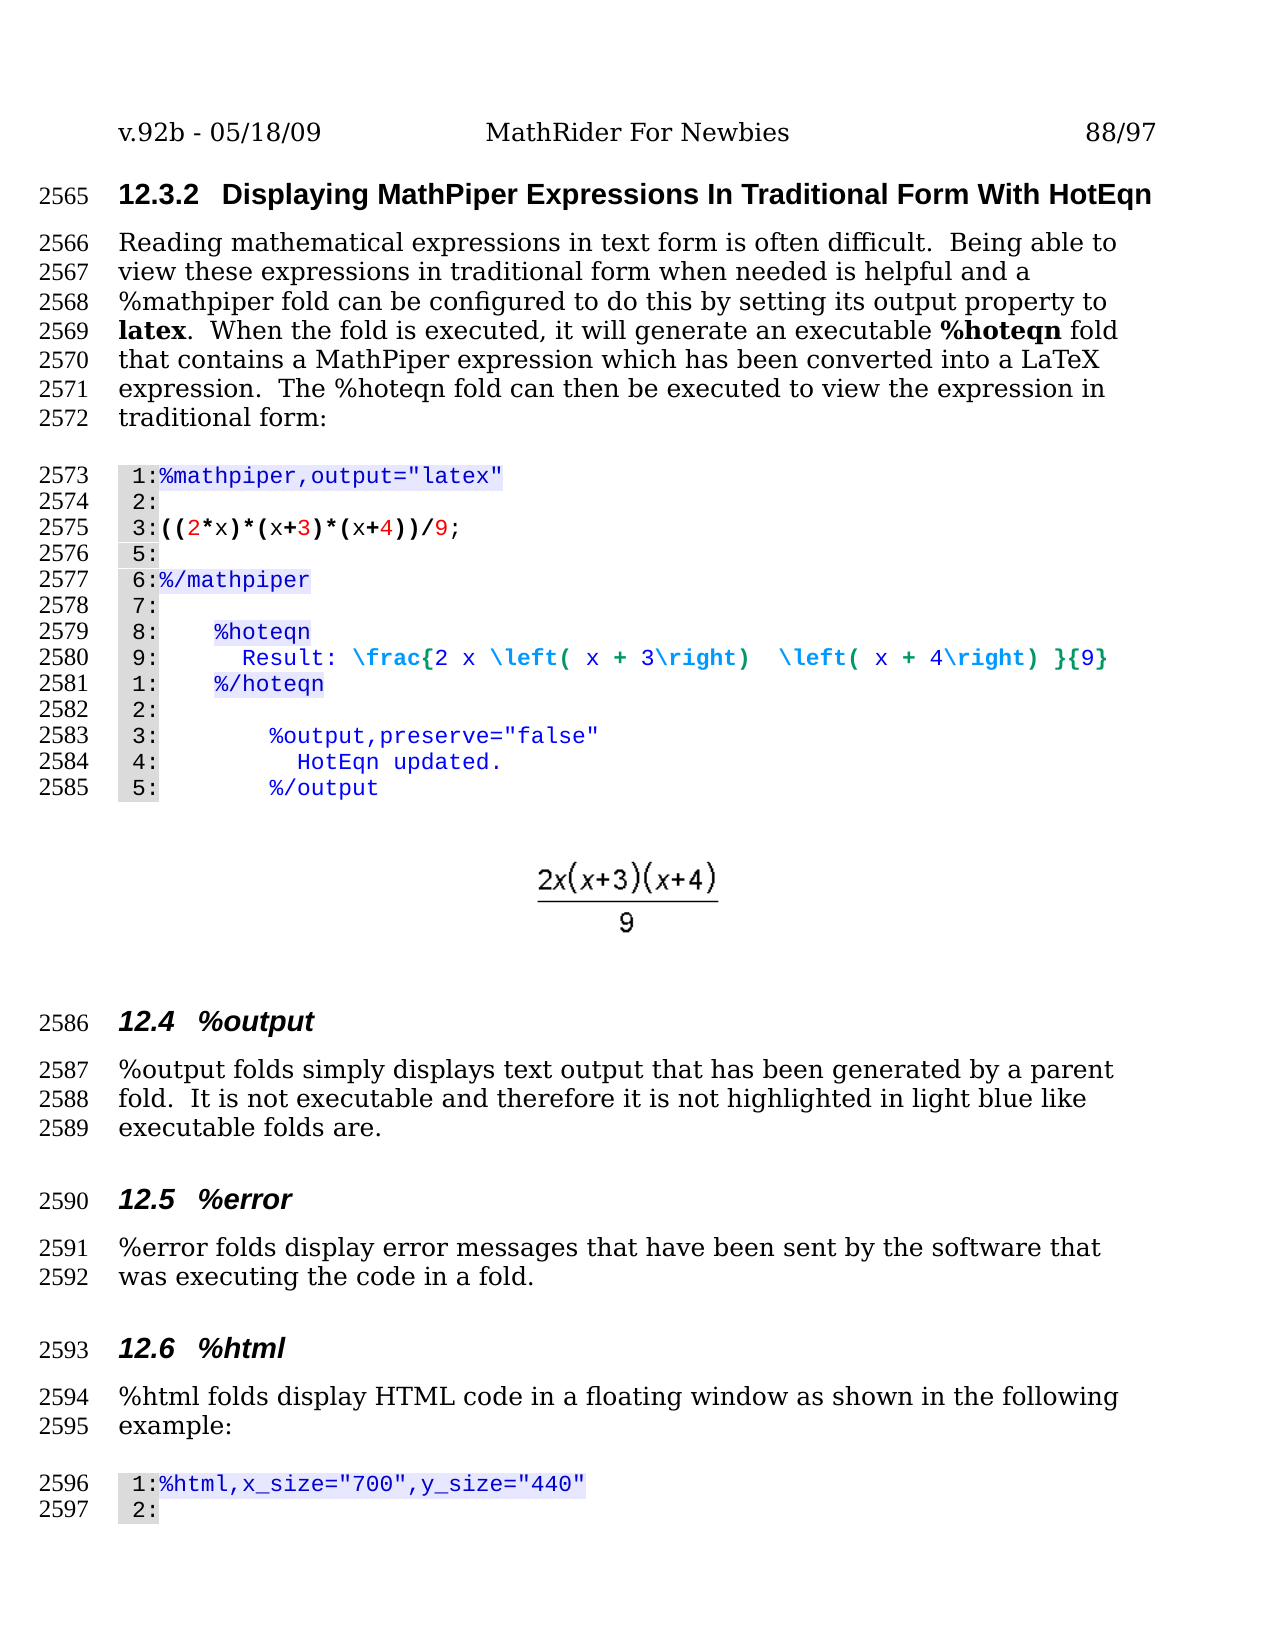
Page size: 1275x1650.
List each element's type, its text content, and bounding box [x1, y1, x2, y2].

text 1:%mathpiper,output="latex" [118, 465, 1157, 491]
text 7: [118, 594, 1157, 620]
text %html folds display HTML code in a floating window as shown in the following example: [118, 1382, 1157, 1441]
subtitle Displaying MathPiper Expressions In Traditional Form With HotEqn [118, 177, 1157, 210]
subtitle %html [118, 1331, 1157, 1364]
subtitle %error [118, 1182, 1157, 1215]
text 3: %output,preserve="false" [118, 724, 1157, 750]
text 8: %hoteqn [118, 620, 1157, 646]
text 1:%html,x_size="700",y_size="440" [118, 1473, 1157, 1499]
text 9: Result: \frac{2 x \left( x + 3\right) \left( x + 4\right) }{9} [118, 646, 1157, 672]
text 6:%/mathpiper [118, 568, 1157, 594]
text 5: %/output [118, 776, 1157, 802]
text 2: [118, 698, 1157, 724]
text 2: [118, 491, 1157, 517]
subtitle %output [118, 1004, 1157, 1037]
text %output folds simply displays text output that has been generated by a parent fold. It is not executable and therefore it is not highlighted in light blue like executable folds are. [118, 1055, 1157, 1143]
text 3:((2*x)*(x+3)*(x+4))/9; [118, 517, 1157, 542]
text 1: %/hoteqn [118, 672, 1157, 698]
text Reading mathematical expressions in text form is often difficult. Being able to view these expressions in traditional form when needed is helpful and a %mathpiper fold can be configured to do this by setting its output property to latex. When the fold is executed, it will generate an executable %hoteqn fold that contains a MathPiper expression which has been converted into a LaTeX expression. The %hoteqn fold can then be executed to view the expression in traditional form: [118, 228, 1157, 433]
text 5: [118, 542, 1157, 568]
picture [534, 857, 741, 945]
text 4: HotEqn updated. [118, 750, 1157, 776]
text %error folds display error messages that have been sent by the software that was executing the code in a fold. [118, 1233, 1157, 1292]
text 2: [118, 1499, 1157, 1524]
